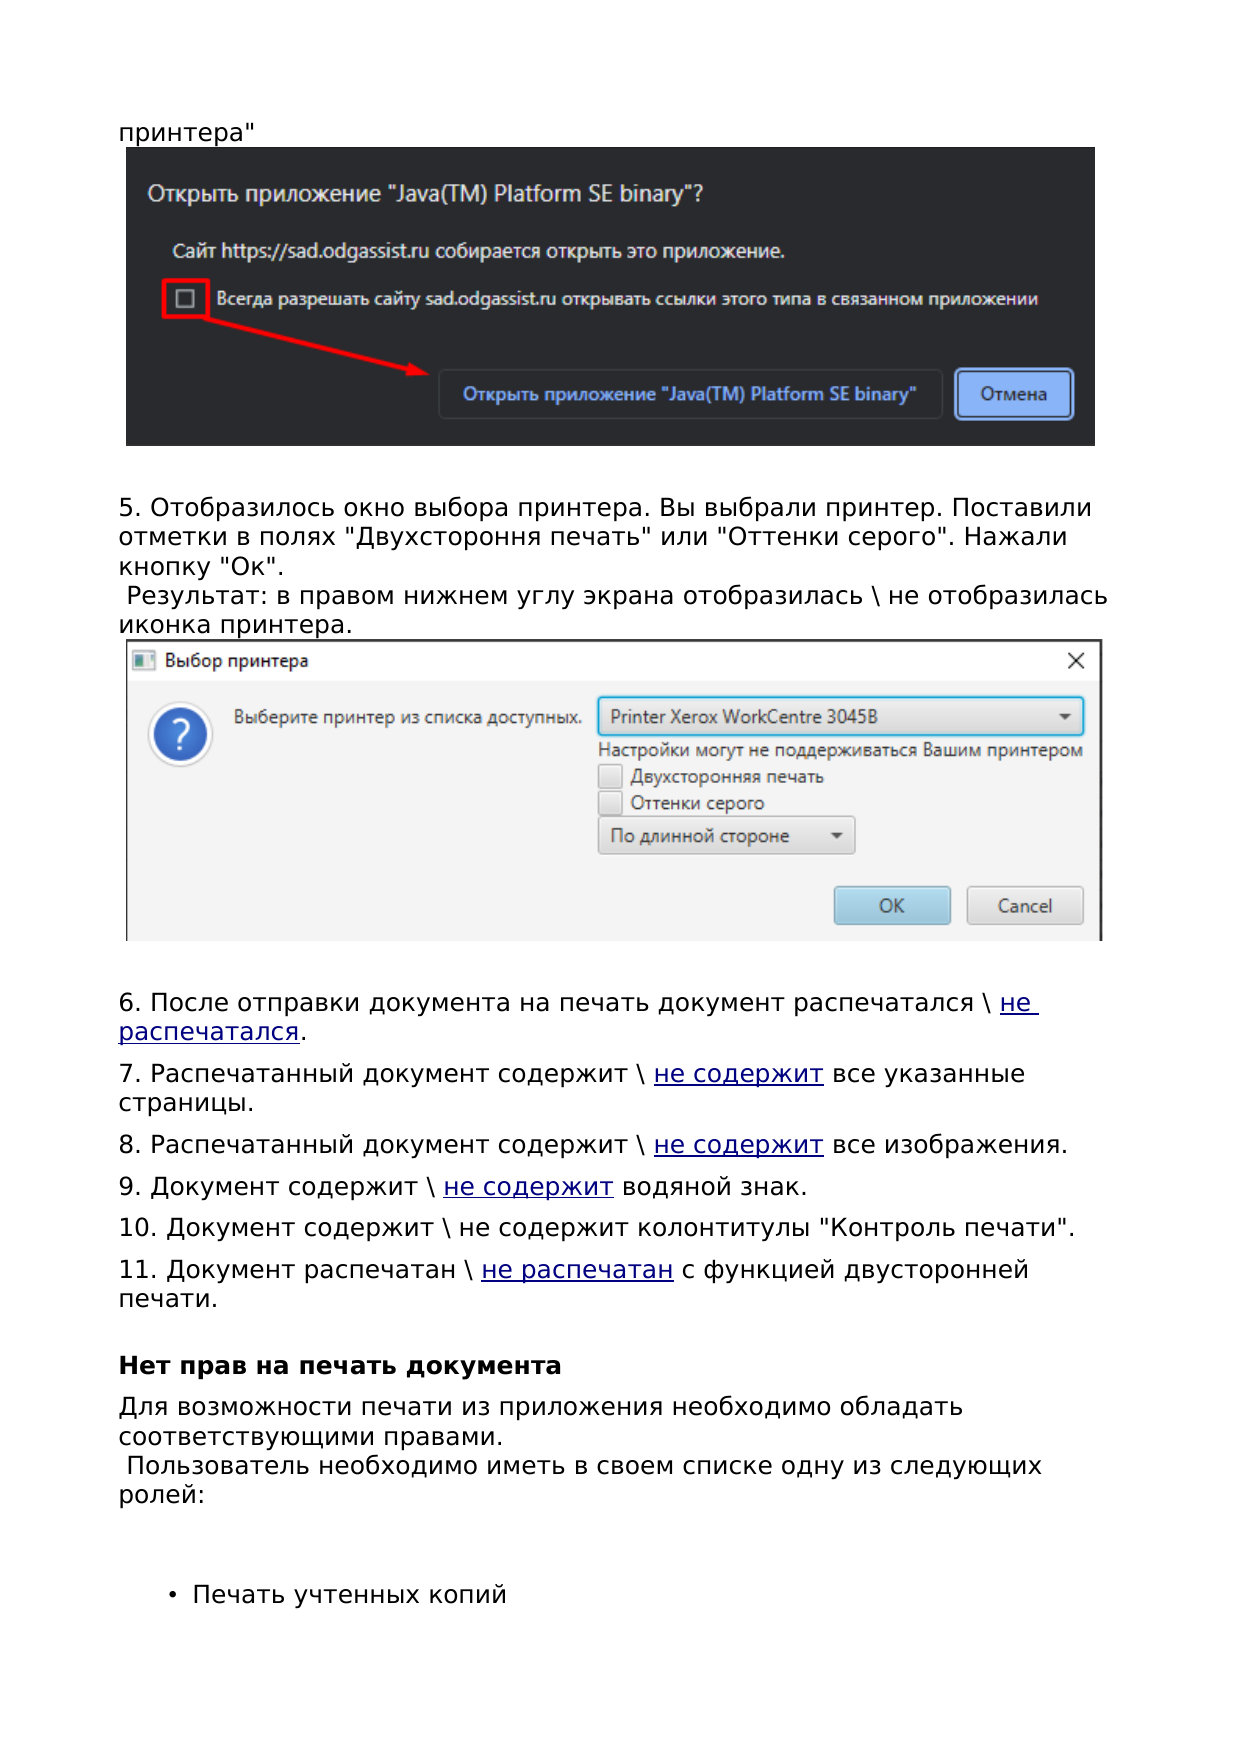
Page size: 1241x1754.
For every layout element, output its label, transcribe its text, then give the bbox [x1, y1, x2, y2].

text 9. Документ содержит \ не содержит водяной знак. [118, 1172, 1122, 1201]
text 8. Распечатанный документ содержит \ не содержит все изображения. [118, 1130, 1122, 1159]
text принтера" [118, 118, 1122, 481]
picture [126, 147, 1095, 446]
text Для возможности печати из приложения необходимо обладать соответствующими правами. Пользователь необходимо иметь в своем списке одну из следующих ролей: [118, 1392, 1122, 1538]
list Печать учтенных копий [177, 1580, 1122, 1609]
picture [126, 639, 1103, 941]
text 10. Документ содержит \ не содержит колонтитулы "Контроль печати". [118, 1213, 1122, 1242]
text 7. Распечатанный документ содержит \ не содержит все указанные страницы. [118, 1059, 1122, 1117]
subtitle Нет прав на печать документа [118, 1351, 1122, 1380]
text 11. Документ распечатан \ не распечатан с функцией двусторонней печати. [118, 1255, 1122, 1313]
text 6. После отправки документа на печать документ распечатался \ не распечатался. [118, 988, 1122, 1047]
text 5. Отобразилось окно выбора принтера. Вы выбрали принтер. Поставили отметки в полях "Двухстороння печать" или "Оттенки серого". Нажали кнопку "Ок". Результат: в правом нижнем углу экрана отобразилась \ не отобразилась иконка принтера. [118, 493, 1122, 976]
